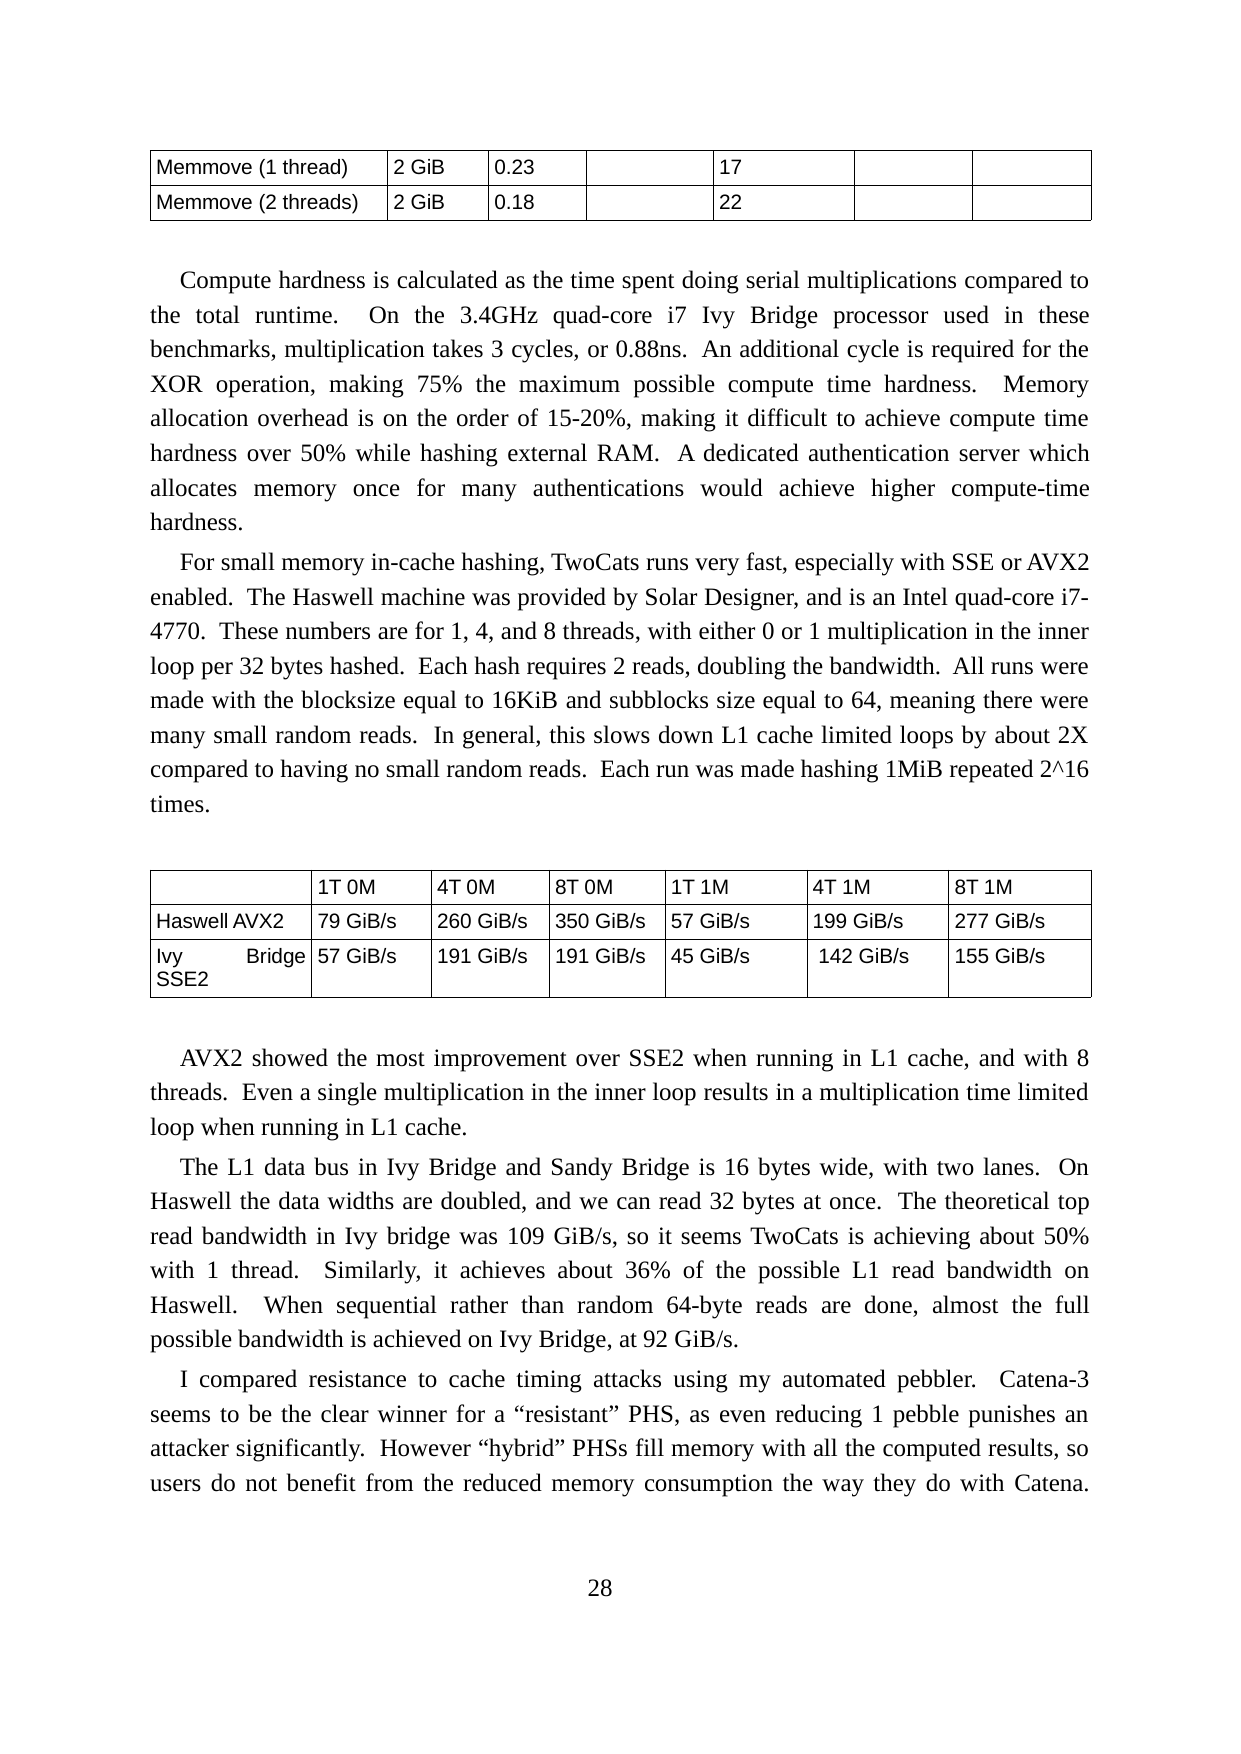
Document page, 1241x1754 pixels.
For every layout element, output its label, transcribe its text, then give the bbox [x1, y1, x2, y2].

table_cell 350 GiB/s [550, 905, 665, 939]
table_cell 22 [714, 186, 854, 219]
table_header 8T 0M [550, 871, 665, 904]
table_header 4T 0M [432, 871, 549, 904]
table_header [151, 871, 311, 904]
table_cell Haswell AVX2 [151, 905, 311, 939]
table_cell 142 GiB/s [808, 940, 948, 997]
table_cell 155 GiB/s [949, 940, 1091, 997]
table_cell [855, 151, 972, 185]
table_cell [855, 186, 972, 219]
table_cell 199 GiB/s [808, 905, 948, 939]
text I compared resistance to cache timing attacks using my automated pebbler. Catena-3 seems to be the clear winner for a “resistant” PHS, as even reducing 1 pebble punishes an attacker significantly. However “hybrid” PHSs fill memory with all the computed results, so users do not benefit from the reduced memory consumption the way they do with Catena. [150, 1365, 1091, 1497]
table_cell 0.18 [489, 186, 586, 219]
table_header 8T 1M [949, 871, 1091, 904]
table_cell 277 GiB/s [949, 905, 1091, 939]
text AVX2 showed the most improvement over SSE2 when running in L1 cache, and with 8 threads. Even a single multiplication in the inner loop results in a multiplication time limited loop when running in L1 cache. [150, 1044, 1091, 1141]
table_cell [973, 186, 1091, 219]
table_header 1T 1M [666, 871, 807, 904]
table_cell 191 GiB/s [432, 940, 549, 997]
table_cell 2 GiB [388, 186, 488, 219]
table_cell Memmove (1 thread) [151, 151, 387, 185]
table_cell 45 GiB/s [666, 940, 807, 997]
table_cell [587, 151, 713, 185]
table_header 1T 0M [312, 871, 431, 904]
text For small memory in-cache hashing, TwoCats runs very fast, especially with SSE or AVX2 enabled. The Haswell machine was provided by Solar Designer, and is an Intel quad-core i7-4770. These numbers are for 1, 4, and 8 threads, with either 0 or 1 multiplication in the inner loop per 32 bytes hashed. Each hash requires 2 reads, doubling the bandwidth. All runs were made with the blocksize equal to 16KiB and subblocks size equal to 64, meaning there were many small random reads. In general, this slows down L1 cache limited loops by about 2X compared to having no small random reads. Each run was made hashing 1MiB repeated 2^16 times. [150, 548, 1091, 818]
table_cell 0.23 [489, 151, 586, 185]
text The L1 data bus in Ivy Bridge and Sandy Bridge is 16 bytes wide, with two lanes. On Haswell the data widths are doubled, and we can read 32 bytes at once. The theoretical top read bandwidth in Ivy bridge was 109 GiB/s, so it seems TwoCats is achieving about 50% with 1 thread. Similarly, it achieves about 36% of the possible L1 read bandwidth on Haswell. When sequential rather than random 64-byte reads are done, almost the full possible bandwidth is achieved on Ivy Bridge, at 92 GiB/s. [150, 1153, 1091, 1353]
table_cell [973, 151, 1091, 185]
table_cell 57 GiB/s [312, 940, 431, 997]
table_cell 191 GiB/s [550, 940, 665, 997]
table_cell 2 GiB [388, 151, 488, 185]
table_cell [587, 186, 713, 219]
table_cell 260 GiB/s [432, 905, 549, 939]
table_cell 57 GiB/s [666, 905, 807, 939]
table_cell Ivy Bridge SSE2 [151, 940, 311, 997]
table_header 4T 1M [808, 871, 948, 904]
table_cell 79 GiB/s [312, 905, 431, 939]
table_cell Memmove (2 threads) [151, 186, 387, 219]
text Compute hardness is calculated as the time spent doing serial multiplications compared to the total runtime. On the 3.4GHz quad-core i7 Ivy Bridge processor used in these benchmarks, multiplication takes 3 cycles, or 0.88ns. An additional cycle is required for the XOR operation, making 75% the maximum possible compute time hardness. Memory allocation overhead is on the order of 15-20%, making it difficult to achieve compute time hardness over 50% while hashing external RAM. A dedicated authentication server which allocates memory once for many authentications would achieve higher compute-time hardness. [150, 266, 1091, 536]
table_cell 17 [714, 151, 854, 185]
